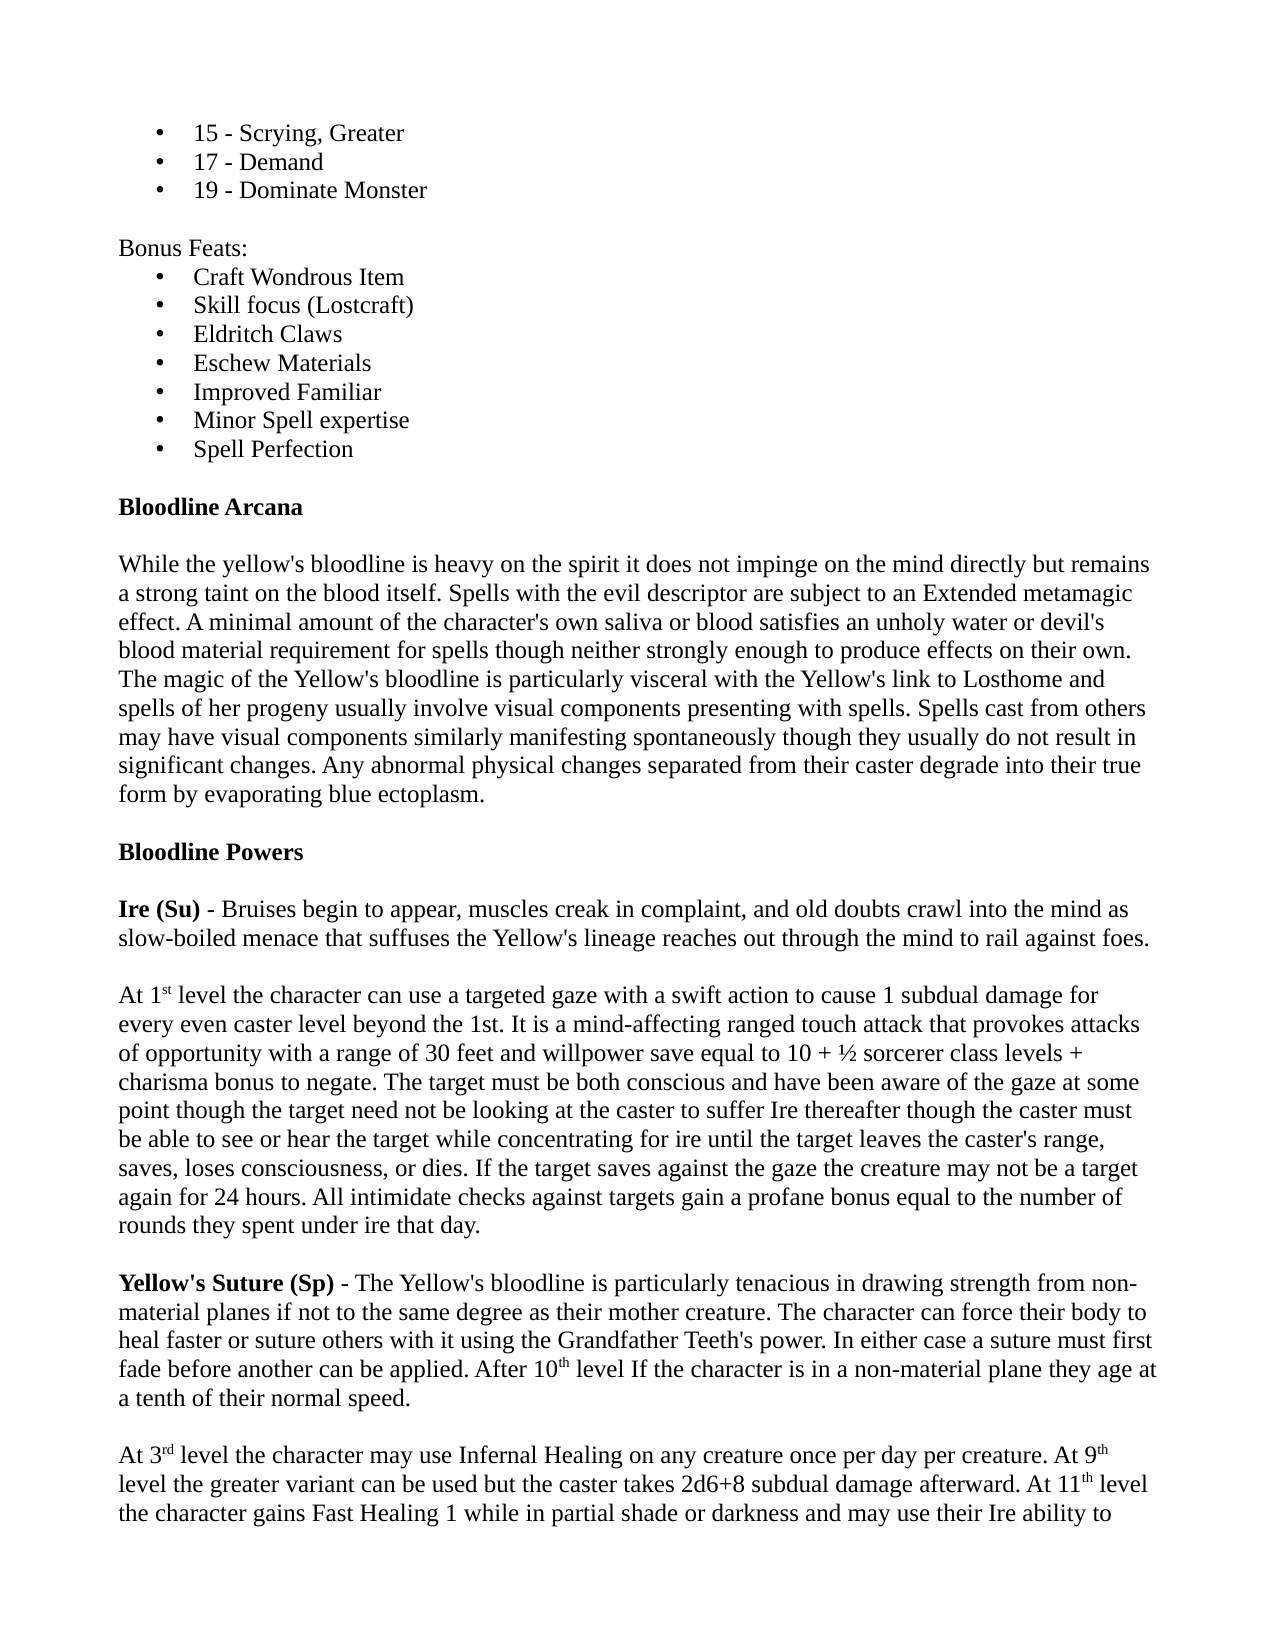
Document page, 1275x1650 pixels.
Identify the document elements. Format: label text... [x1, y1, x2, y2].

text Bloodline Powers [118, 837, 1157, 866]
text At 3rd level the character may use Infernal Healing on any creature once per day per creature. At 9th level the greater variant can be used but the caster takes 2d6+8 subdual damage afterward. At 11th level the character gains Fast Healing 1 while in partial shade or darkness and may use their Ire ability to [118, 1441, 1157, 1527]
text Yellow's Suture (Sp) - The Yellow's bloodline is particularly tenacious in drawing strength from non-material planes if not to the same degree as their mother creature. The character can force their body to heal faster or suture others with it using the Grandfather Teeth's power. In either case a suture must first fade before another can be applied. After 10th level If the character is in a non-material plane they age at a tenth of their normal speed. [118, 1268, 1157, 1412]
list Eschew Materials [156, 348, 1157, 377]
list Eldritch Claws [156, 319, 1157, 348]
list Skill focus (Lostcraft) [156, 291, 1157, 319]
text Ire (Su) - Bruises begin to appear, muscles creak in complaint, and old doubts crawl into the mind as slow-boiled menace that suffuses the Yellow's lineage reaches out through the mind to rail against foes. [118, 894, 1157, 952]
list Craft Wondrous Item [156, 262, 1157, 291]
text At 1st level the character can use a targeted gaze with a swift action to cause 1 subdual damage for every even caster level beyond the 1st. It is a mind-affecting ranged touch attack that provokes attacks of opportunity with a range of 30 feet and willpower save equal to 10 + ½ sorcerer class levels + charisma bonus to negate. The target must be both conscious and have been aware of the gaze at some point though the target need not be looking at the caster to suffer Ire thereafter though the caster must be able to see or hear the target while concentrating for ire until the target leaves the caster's range, saves, loses consciousness, or dies. If the target saves against the gaze the creature may not be a target again for 24 hours. All intimidate checks against targets gain a profane bonus equal to the number of rounds they spent under ire that day. [118, 981, 1157, 1239]
text While the yellow's bloodline is heavy on the spirit it does not impinge on the mind directly but remains a strong taint on the blood itself. Spells with the evil descriptor are subject to an Extended metamagic effect. A minimal amount of the character's own saliva or blood satisfies an unholy water or devil's blood material requirement for spells though neither strongly enough to produce effects on their own. The magic of the Yellow's bloodline is particularly visceral with the Yellow's link to Losthome and spells of her progeny usually involve visual components presenting with spells. Spells cast from others may have visual components similarly manifesting spontaneously though they usually do not result in significant changes. Any abnormal physical changes separated from their caster degrade into their true form by evaporating blue ectoplasm. [118, 549, 1157, 808]
list 19 - Dominate Monster [156, 176, 1157, 204]
list 15 - Scrying, Greater [156, 118, 1157, 147]
list Minor Spell expertise [156, 406, 1157, 434]
list Spell Perfection [156, 434, 1157, 463]
text Bloodline Arcana [118, 492, 1157, 521]
text Bonus Feats: [118, 233, 1157, 262]
list 17 - Demand [156, 147, 1157, 176]
list Improved Familiar [156, 377, 1157, 406]
